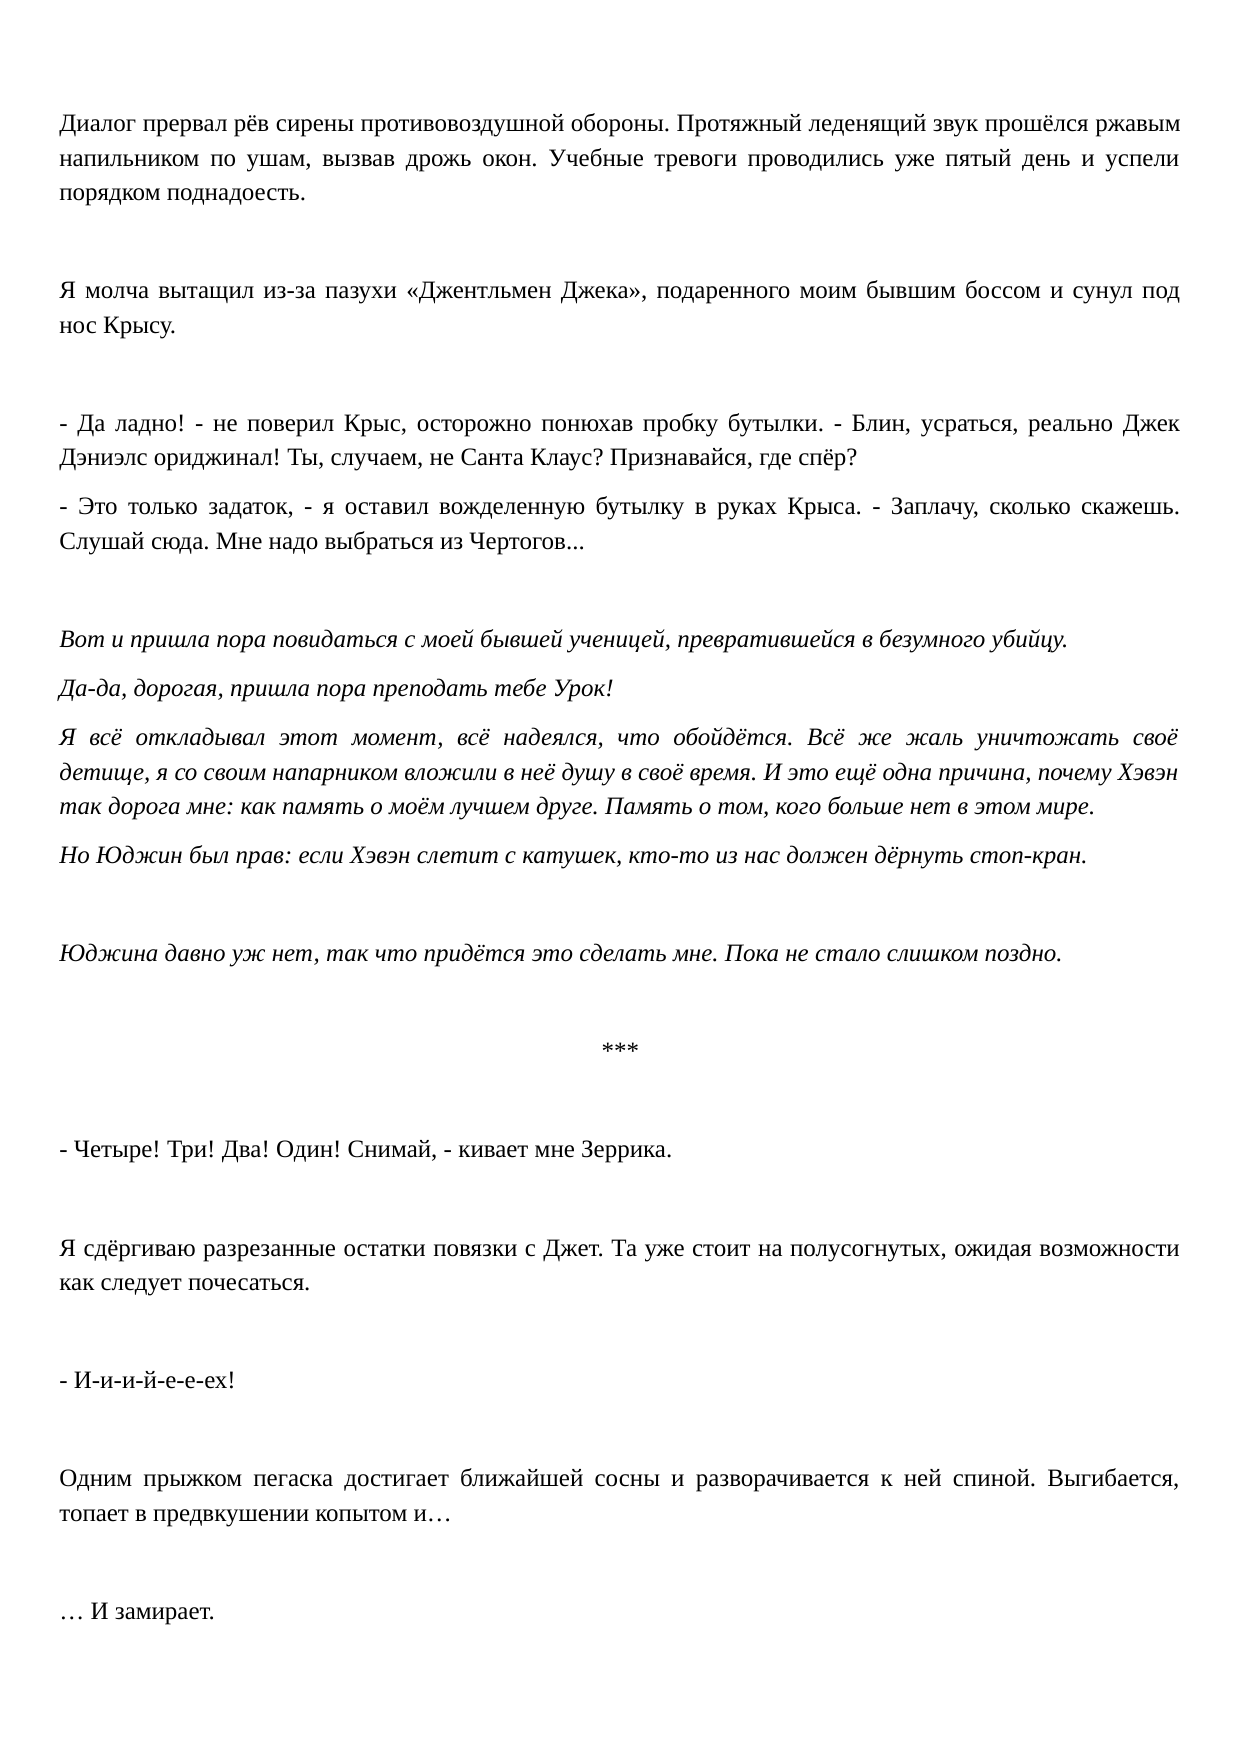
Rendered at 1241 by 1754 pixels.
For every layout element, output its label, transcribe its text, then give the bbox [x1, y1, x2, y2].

text Я сдёргиваю разрезанные остатки повязки с Джет. Та уже стоит на полусогнутых, ожидая возможности как следует почесаться. [59, 1233, 1181, 1296]
text Но Юджин был прав: если Хэвэн слетит с катушек, кто-то из нас должен дёрнуть стоп-кран. [59, 840, 1181, 869]
text Да-да, дорогая, пришла пора преподать тебе Урок! [59, 673, 1181, 702]
text - И-и-и-й-е-е-ех! [59, 1365, 1181, 1394]
text - Четыре! Три! Два! Один! Снимай, - кивает мне Зеррика. [59, 1134, 1181, 1163]
text *** [59, 1036, 1181, 1065]
text - Да ладно! - не поверил Крыс, осторожно понюхав пробку бутылки. - Блин, усраться, реально Джек Дэниэлс ориджинал! Ты, случаем, не Санта Клаус? Признавайся, где спёр? [59, 408, 1181, 471]
text Я молча вытащил из-за пазухи «Джентльмен Джека», подаренного моим бывшим боссом и сунул под нос Крысу. [59, 275, 1181, 338]
text Диалог прервал рёв сирены противовоздушной обороны. Протяжный леденящий звук прошёлся ржавым напильником по ушам, вызвав дрожь окон. Учебные тревоги проводились уже пятый день и успели порядком поднадоесть. [59, 108, 1181, 206]
text Одним прыжком пегаска достигает ближайшей сосны и разворачивается к ней спиной. Выгибается, топает в предвкушении копытом и… [59, 1463, 1181, 1527]
text … И замирает. [59, 1596, 1181, 1625]
text Я всё откладывал этот момент, всё надеялся, что обойдётся. Всё же жаль уничтожать своё детище, я со своим напарником вложили в неё душу в своё время. И это ещё одна причина, почему Хэвэн так дорога мне: как память о моём лучшем друге. Память о том, кого больше нет в этом мире. [59, 722, 1181, 820]
text - Это только задаток, - я оставил вожделенную бутылку в руках Крыса. - Заплачу, сколько скажешь. Слушай сюда. Мне надо выбраться из Чертогов... [59, 491, 1181, 554]
text Юджина давно уж нет, так что придётся это сделать мне. Пока не стало слишком поздно. [59, 938, 1181, 967]
text Вот и пришла пора повидаться с моей бывшей ученицей, превратившейся в безумного убийцу. [59, 624, 1181, 653]
